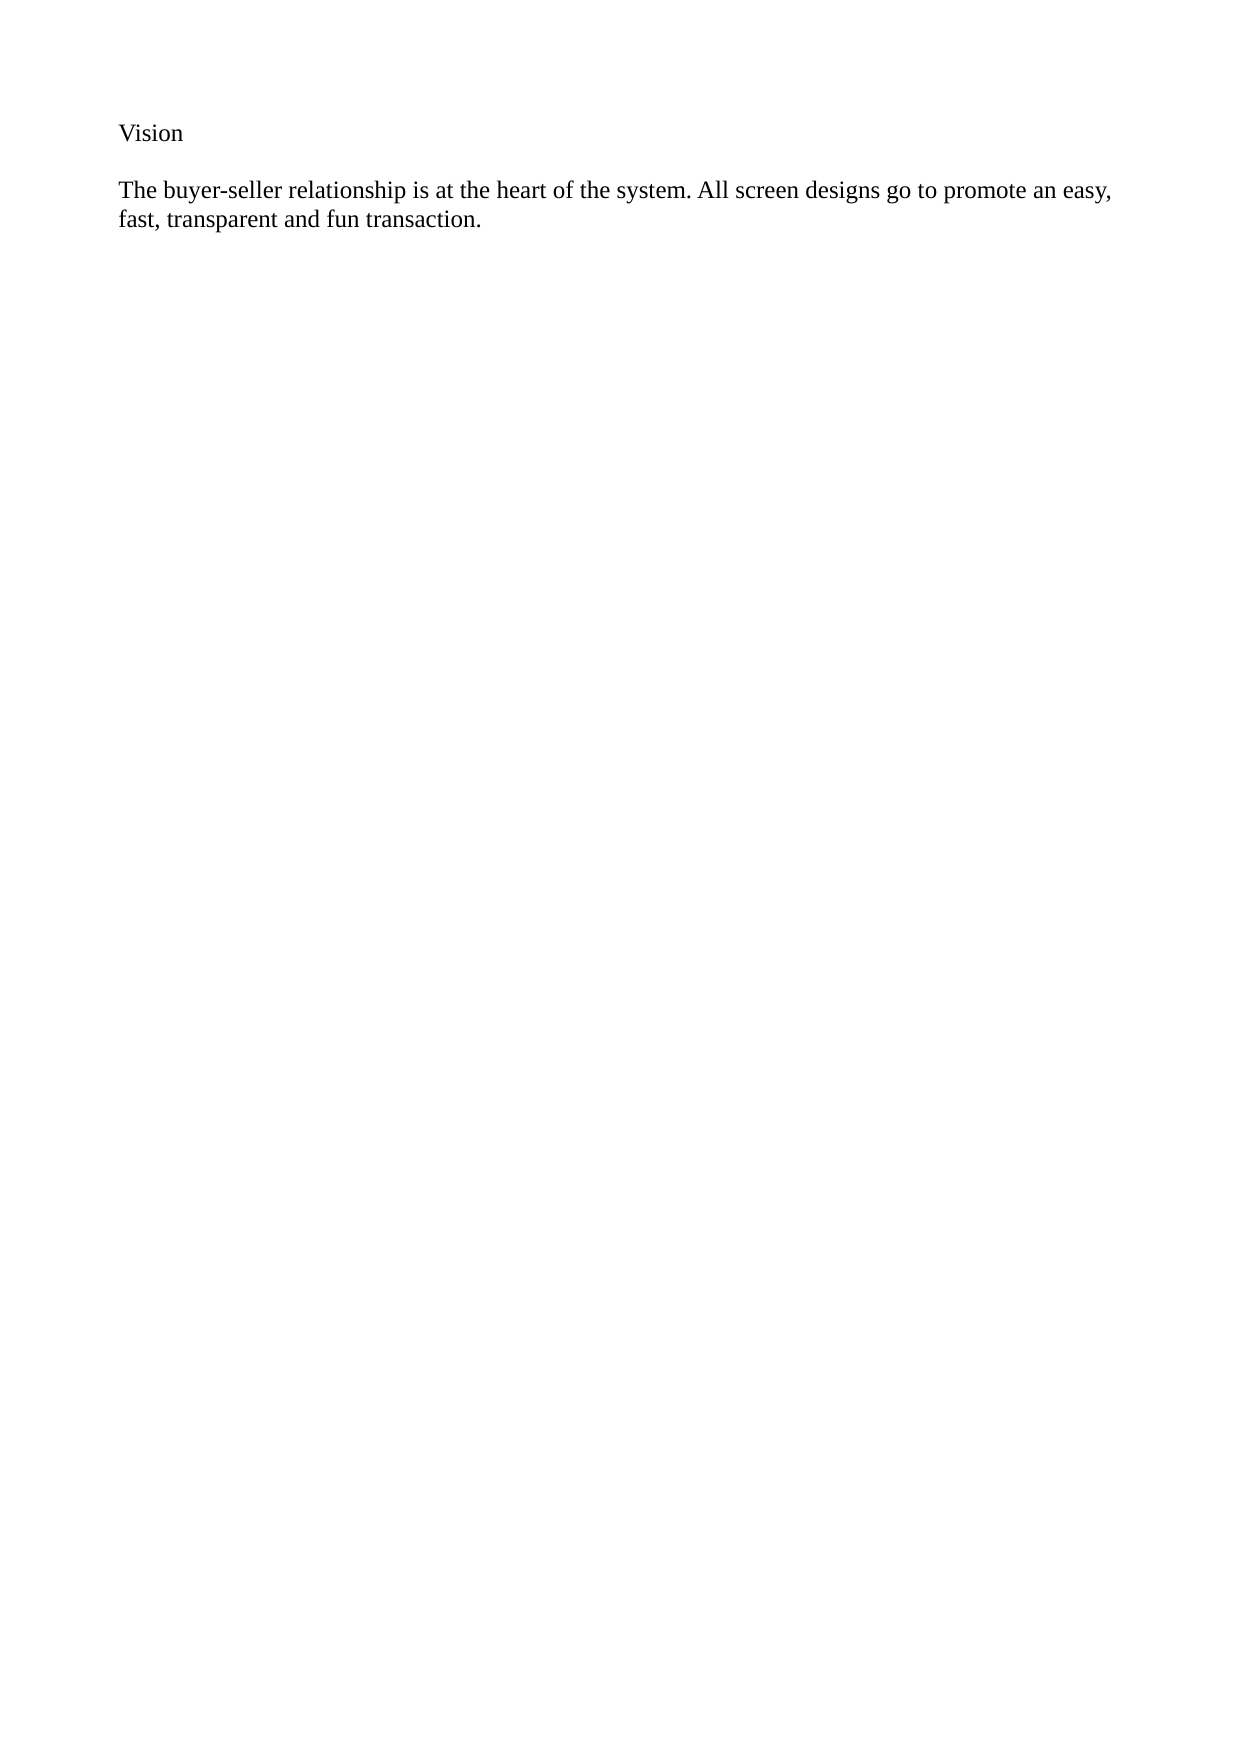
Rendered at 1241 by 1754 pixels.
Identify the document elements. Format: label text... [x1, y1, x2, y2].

text Vision [118, 118, 1122, 147]
text The buyer-seller relationship is at the heart of the system. All screen designs go to promote an easy, fast, transparent and fun transaction. [118, 176, 1122, 233]
